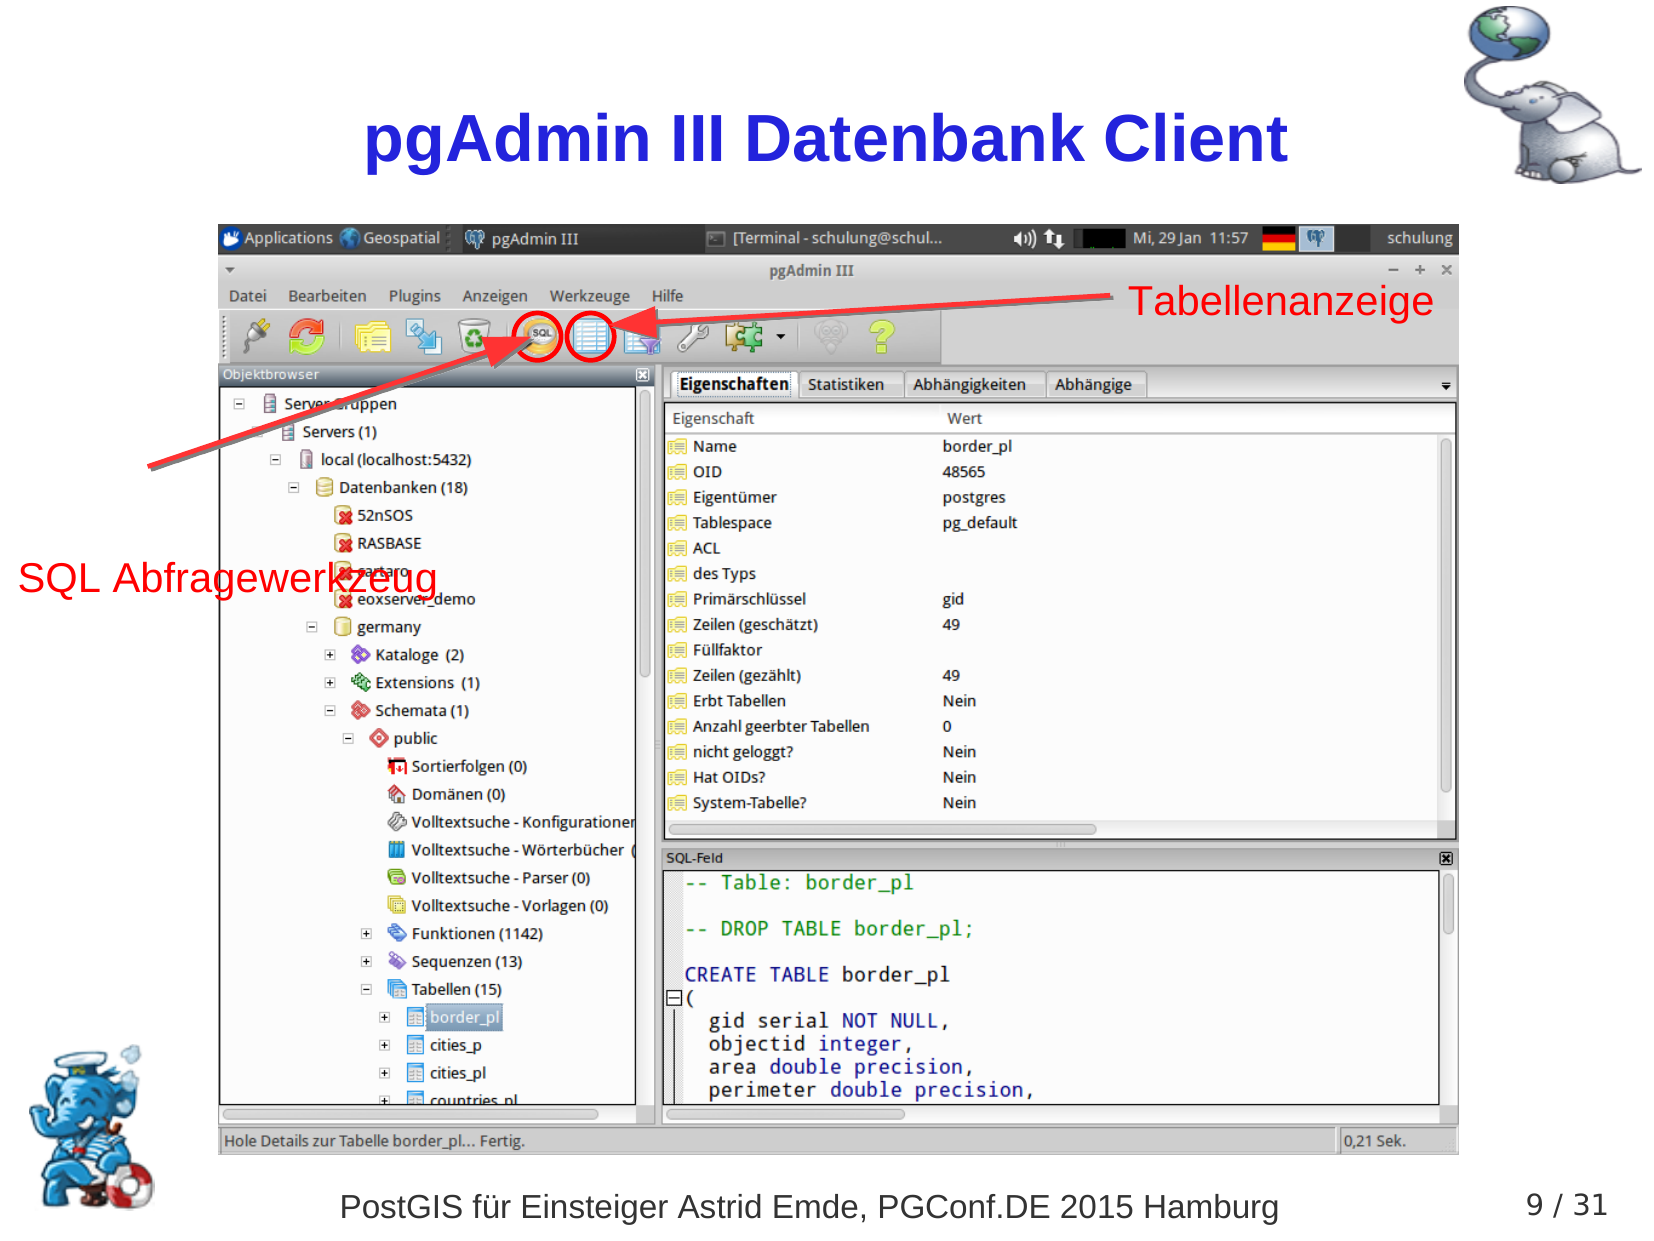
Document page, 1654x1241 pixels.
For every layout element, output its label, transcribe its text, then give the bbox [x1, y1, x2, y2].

picture [29, 1044, 155, 1211]
text_box Tabellenanzeige [1127, 277, 1435, 330]
picture [1464, 6, 1642, 184]
picture [570, 316, 611, 357]
text_box SQL Abfragewerkzeug [17, 555, 443, 615]
picture [517, 316, 558, 357]
picture [218, 224, 1459, 1155]
title pgAdmin III Datenbank Client [88, 64, 1565, 213]
